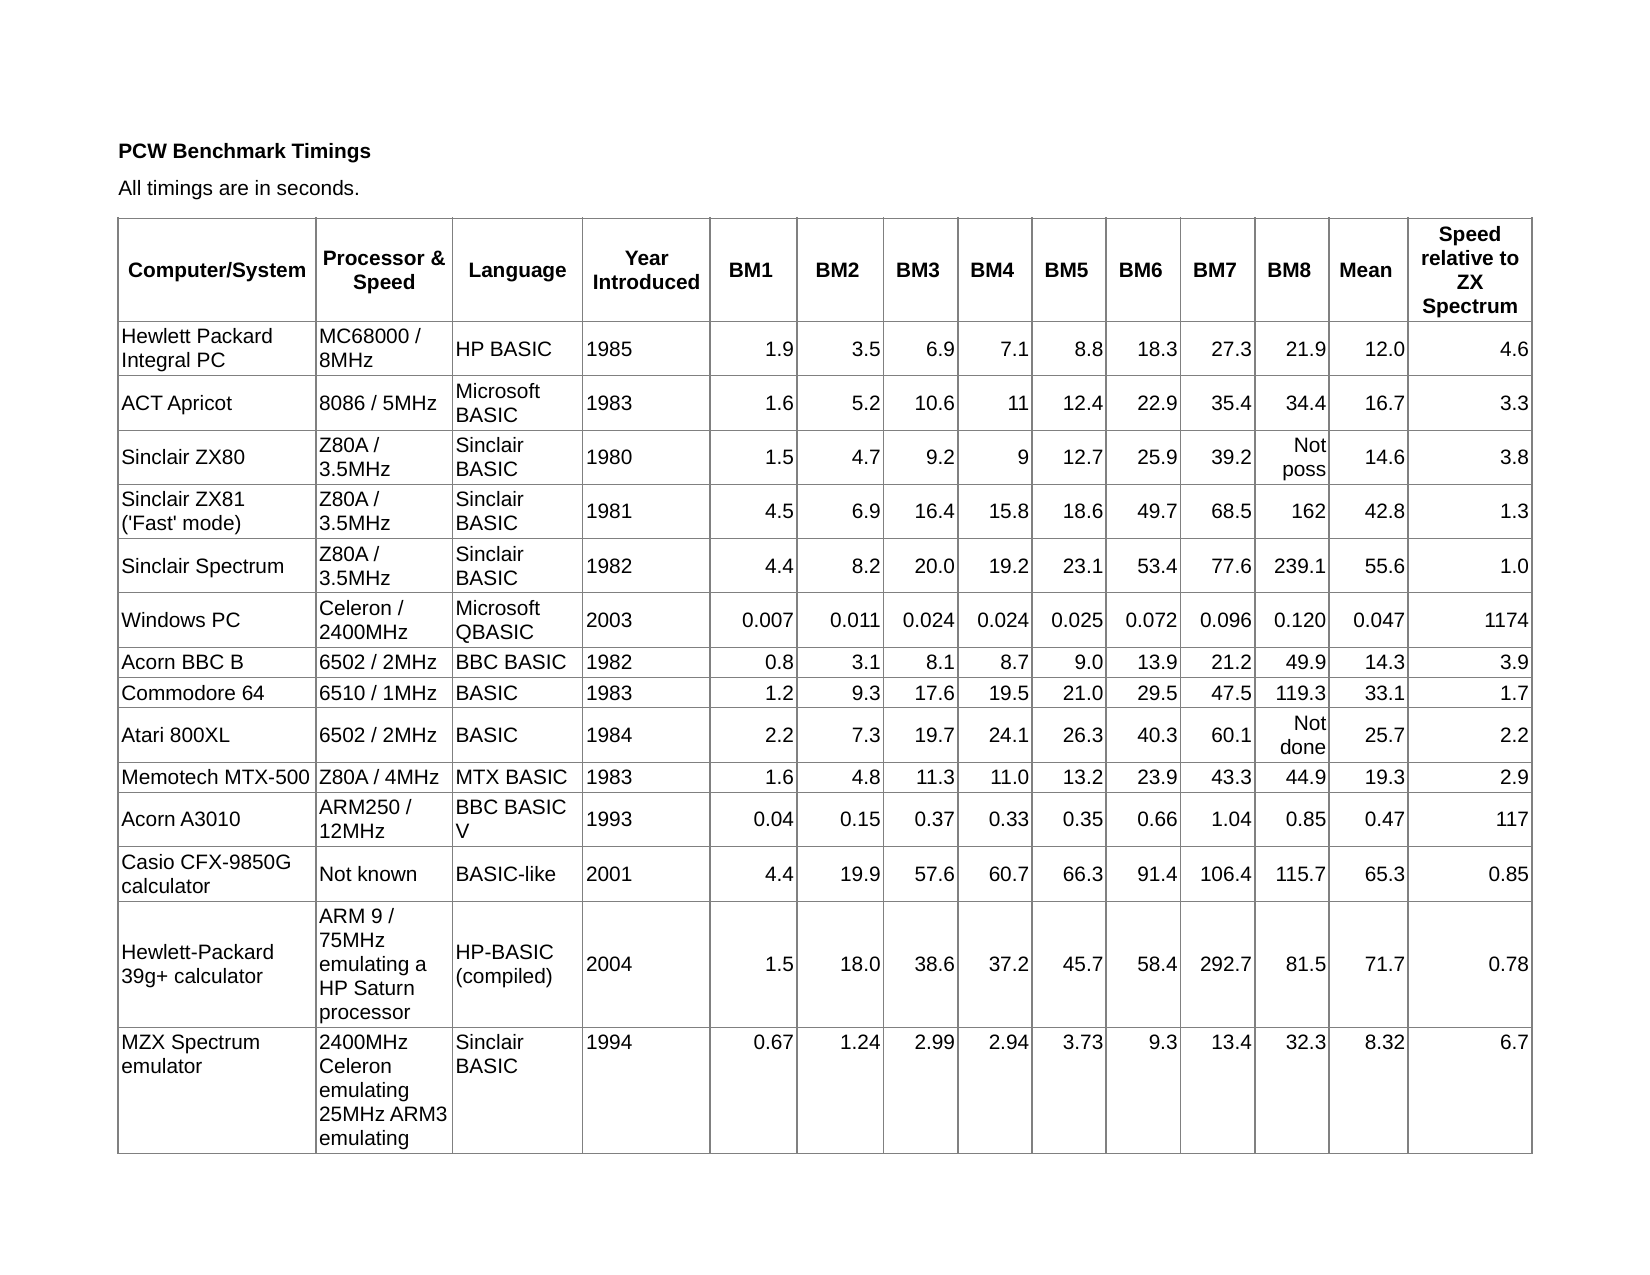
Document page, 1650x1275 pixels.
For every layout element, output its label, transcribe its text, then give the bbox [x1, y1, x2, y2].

table_cell 47.5 [1181, 678, 1254, 707]
table_cell 38.6 [884, 902, 957, 1027]
table_cell 15.8 [959, 485, 1031, 538]
table_cell ACT Apricot [119, 376, 315, 430]
text All timings are in seconds. [118, 175, 1532, 199]
table_cell 16.7 [1330, 376, 1407, 430]
table_cell 20.0 [884, 539, 957, 592]
table_cell 44.9 [1256, 763, 1328, 792]
table_cell 1993 [583, 793, 709, 846]
table_cell Z80A / 4MHz [317, 763, 452, 792]
table_cell 19.7 [884, 708, 957, 762]
table_header BM3 [884, 219, 957, 321]
table_cell 18.0 [798, 902, 883, 1027]
table_cell Hewlett Packard Integral PC [119, 322, 315, 375]
table_cell 1.2 [711, 678, 796, 707]
table_cell 21.0 [1033, 678, 1105, 707]
table_cell 19.3 [1330, 763, 1407, 792]
table_cell 0.025 [1033, 593, 1105, 647]
table_cell 4.4 [711, 539, 796, 592]
table_cell 2.2 [711, 708, 796, 762]
table_cell 53.4 [1107, 539, 1180, 592]
table_cell 9.3 [1107, 1028, 1180, 1153]
table_cell 3.9 [1409, 648, 1531, 677]
table_cell 25.7 [1330, 708, 1407, 762]
table_cell 8.32 [1330, 1028, 1407, 1153]
table_cell Sinclair BASIC [453, 431, 582, 484]
table_header BM1 [711, 219, 796, 321]
table_cell 115.7 [1256, 847, 1328, 901]
table_cell Z80A / 3.5MHz [317, 485, 452, 538]
table_cell 49.7 [1107, 485, 1180, 538]
table_cell 26.3 [1033, 708, 1105, 762]
table_header Speed relative to ZX Spectrum [1409, 219, 1531, 321]
table_cell 1983 [583, 376, 709, 430]
table_cell 4.7 [798, 431, 883, 484]
table_cell 1983 [583, 763, 709, 792]
table_cell 17.6 [884, 678, 957, 707]
table_cell 29.5 [1107, 678, 1180, 707]
table_cell 0.35 [1033, 793, 1105, 846]
table_cell 6.7 [1409, 1028, 1531, 1153]
table_cell Microsoft BASIC [453, 376, 582, 430]
table_cell BASIC [453, 678, 582, 707]
table_cell 25.9 [1107, 431, 1180, 484]
table_cell 0.66 [1107, 793, 1180, 846]
table_cell 3.5 [798, 322, 883, 375]
table_cell 39.2 [1181, 431, 1254, 484]
table_cell 1.9 [711, 322, 796, 375]
table_cell HP BASIC [453, 322, 582, 375]
table_cell Acorn BBC B [119, 648, 315, 677]
table_cell Atari 800XL [119, 708, 315, 762]
table_cell 1982 [583, 539, 709, 592]
table_header Year Introduced [583, 219, 709, 321]
table_cell 4.6 [1409, 322, 1531, 375]
table_cell 19.2 [959, 539, 1031, 592]
table_cell 2001 [583, 847, 709, 901]
table_header BM5 [1033, 219, 1105, 321]
table_cell 13.4 [1181, 1028, 1254, 1153]
table_cell 6502 / 2MHz [317, 708, 452, 762]
table_cell 19.5 [959, 678, 1031, 707]
table_cell 21.2 [1181, 648, 1254, 677]
table_cell 0.04 [711, 793, 796, 846]
table_cell 8.2 [798, 539, 883, 592]
table_cell 10.6 [884, 376, 957, 430]
table_cell 9 [959, 431, 1031, 484]
table_cell Commodore 64 [119, 678, 315, 707]
table_cell 0.072 [1107, 593, 1180, 647]
table_cell MZX Spectrum emulator [119, 1028, 315, 1153]
table_cell 2.99 [884, 1028, 957, 1153]
subtitle PCW Benchmark Timings [118, 139, 1532, 163]
table_cell 2003 [583, 593, 709, 647]
table_cell 58.4 [1107, 902, 1180, 1027]
table_cell 6510 / 1MHz [317, 678, 452, 707]
table_cell 3.1 [798, 648, 883, 677]
table_cell 1174 [1409, 593, 1531, 647]
table_cell Sinclair BASIC [453, 1028, 582, 1153]
table_cell 0.007 [711, 593, 796, 647]
table_cell 0.047 [1330, 593, 1407, 647]
table_cell 8.7 [959, 648, 1031, 677]
table_cell 57.6 [884, 847, 957, 901]
table_cell 23.1 [1033, 539, 1105, 592]
table_cell 0.011 [798, 593, 883, 647]
table_cell 117 [1409, 793, 1531, 846]
table_cell 0.85 [1409, 847, 1531, 901]
table_cell 23.9 [1107, 763, 1180, 792]
table_cell Sinclair BASIC [453, 539, 582, 592]
table_cell 0.024 [884, 593, 957, 647]
table_cell Not done [1256, 708, 1328, 762]
table_cell 2.9 [1409, 763, 1531, 792]
table_cell 1994 [583, 1028, 709, 1153]
table_cell 8.1 [884, 648, 957, 677]
table_cell 0.096 [1181, 593, 1254, 647]
table_cell 18.3 [1107, 322, 1180, 375]
table_cell 0.8 [711, 648, 796, 677]
table_header Language [453, 219, 582, 321]
table_cell 106.4 [1181, 847, 1254, 901]
table_cell 2004 [583, 902, 709, 1027]
table_cell 0.15 [798, 793, 883, 846]
table_cell 8.8 [1033, 322, 1105, 375]
table_cell 0.33 [959, 793, 1031, 846]
table_cell 6.9 [798, 485, 883, 538]
table_cell 32.3 [1256, 1028, 1328, 1153]
table_cell 9.2 [884, 431, 957, 484]
table_cell 0.47 [1330, 793, 1407, 846]
table_cell 37.2 [959, 902, 1031, 1027]
table_cell 1982 [583, 648, 709, 677]
table_cell Acorn A3010 [119, 793, 315, 846]
table_cell 6.9 [884, 322, 957, 375]
table_cell 27.3 [1181, 322, 1254, 375]
table_cell 22.9 [1107, 376, 1180, 430]
table_cell 81.5 [1256, 902, 1328, 1027]
table_cell 3.8 [1409, 431, 1531, 484]
table_cell 7.1 [959, 322, 1031, 375]
table_cell Sinclair ZX81 ('Fast' mode) [119, 485, 315, 538]
table_cell 4.4 [711, 847, 796, 901]
table_cell 13.2 [1033, 763, 1105, 792]
table_cell 12.7 [1033, 431, 1105, 484]
table_cell 2400MHz Celeron emulating 25MHz ARM3 emulating [317, 1028, 452, 1153]
table_cell 4.8 [798, 763, 883, 792]
table_cell 2.2 [1409, 708, 1531, 762]
table_header BM4 [959, 219, 1031, 321]
table_cell Celeron / 2400MHz [317, 593, 452, 647]
table_cell 91.4 [1107, 847, 1180, 901]
table_cell Microsoft QBASIC [453, 593, 582, 647]
table_cell 1.3 [1409, 485, 1531, 538]
table_cell 162 [1256, 485, 1328, 538]
table_cell Sinclair ZX80 [119, 431, 315, 484]
table_cell 1980 [583, 431, 709, 484]
table_cell Not known [317, 847, 452, 901]
table_cell 1.6 [711, 376, 796, 430]
table_cell 292.7 [1181, 902, 1254, 1027]
table_cell Sinclair Spectrum [119, 539, 315, 592]
table_cell 18.6 [1033, 485, 1105, 538]
table_cell 1.04 [1181, 793, 1254, 846]
table_cell 8086 / 5MHz [317, 376, 452, 430]
table_cell 55.6 [1330, 539, 1407, 592]
table_cell 6502 / 2MHz [317, 648, 452, 677]
table_cell 33.1 [1330, 678, 1407, 707]
table_cell 11.0 [959, 763, 1031, 792]
table_header BM7 [1181, 219, 1254, 321]
table_cell 24.1 [959, 708, 1031, 762]
table_cell 11.3 [884, 763, 957, 792]
table_cell 19.9 [798, 847, 883, 901]
table_cell 1.5 [711, 902, 796, 1027]
table_cell 66.3 [1033, 847, 1105, 901]
table_cell 0.37 [884, 793, 957, 846]
table_cell 77.6 [1181, 539, 1254, 592]
table_cell 21.9 [1256, 322, 1328, 375]
table_cell Hewlett-Packard 39g+ calculator [119, 902, 315, 1027]
table_cell 40.3 [1107, 708, 1180, 762]
table_cell 12.4 [1033, 376, 1105, 430]
table_cell 9.3 [798, 678, 883, 707]
table_cell 60.7 [959, 847, 1031, 901]
table_header Mean [1330, 219, 1407, 321]
table_cell 71.7 [1330, 902, 1407, 1027]
table_cell Memotech MTX-500 [119, 763, 315, 792]
table_cell 13.9 [1107, 648, 1180, 677]
table_cell BBC BASIC [453, 648, 582, 677]
table_cell Not poss [1256, 431, 1328, 484]
table_cell BBC BASIC V [453, 793, 582, 846]
table_cell 4.5 [711, 485, 796, 538]
table_header BM2 [798, 219, 883, 321]
table_cell 42.8 [1330, 485, 1407, 538]
table_cell 9.0 [1033, 648, 1105, 677]
table_cell 239.1 [1256, 539, 1328, 592]
table_cell 68.5 [1181, 485, 1254, 538]
table_cell 45.7 [1033, 902, 1105, 1027]
table_cell 12.0 [1330, 322, 1407, 375]
table_cell 5.2 [798, 376, 883, 430]
table_cell 1.7 [1409, 678, 1531, 707]
table_cell Z80A / 3.5MHz [317, 539, 452, 592]
table_cell 119.3 [1256, 678, 1328, 707]
table_cell 0.85 [1256, 793, 1328, 846]
table_header Computer/System [119, 219, 315, 321]
table_cell Casio CFX-9850G calculator [119, 847, 315, 901]
table_cell 1.0 [1409, 539, 1531, 592]
table_cell Windows PC [119, 593, 315, 647]
table_cell 0.024 [959, 593, 1031, 647]
table_cell MTX BASIC [453, 763, 582, 792]
table_cell MC68000 / 8MHz [317, 322, 452, 375]
table_cell Sinclair BASIC [453, 485, 582, 538]
table_cell ARM 9 / 75MHz emulating a HP Saturn processor [317, 902, 452, 1027]
table_cell 0.78 [1409, 902, 1531, 1027]
table_cell 1.6 [711, 763, 796, 792]
table_cell 34.4 [1256, 376, 1328, 430]
table_header Processor & Speed [317, 219, 452, 321]
table_cell 14.3 [1330, 648, 1407, 677]
table_cell 35.4 [1181, 376, 1254, 430]
table_cell 3.73 [1033, 1028, 1105, 1153]
table_cell 16.4 [884, 485, 957, 538]
table_cell 1.24 [798, 1028, 883, 1153]
table_cell 0.67 [711, 1028, 796, 1153]
table_cell 7.3 [798, 708, 883, 762]
table_cell 14.6 [1330, 431, 1407, 484]
table_cell 0.120 [1256, 593, 1328, 647]
table_cell 1.5 [711, 431, 796, 484]
table_cell BASIC-like [453, 847, 582, 901]
table_cell 1985 [583, 322, 709, 375]
table_cell BASIC [453, 708, 582, 762]
table_cell 1983 [583, 678, 709, 707]
table_cell HP-BASIC (compiled) [453, 902, 582, 1027]
table_cell 49.9 [1256, 648, 1328, 677]
table_header BM8 [1256, 219, 1328, 321]
table_cell 43.3 [1181, 763, 1254, 792]
table_cell 2.94 [959, 1028, 1031, 1153]
table_cell 1984 [583, 708, 709, 762]
table_cell 1981 [583, 485, 709, 538]
table_header BM6 [1107, 219, 1180, 321]
table_cell 11 [959, 376, 1031, 430]
table_cell Z80A / 3.5MHz [317, 431, 452, 484]
table_cell 65.3 [1330, 847, 1407, 901]
table_cell ARM250 / 12MHz [317, 793, 452, 846]
table_cell 3.3 [1409, 376, 1531, 430]
table_cell 60.1 [1181, 708, 1254, 762]
